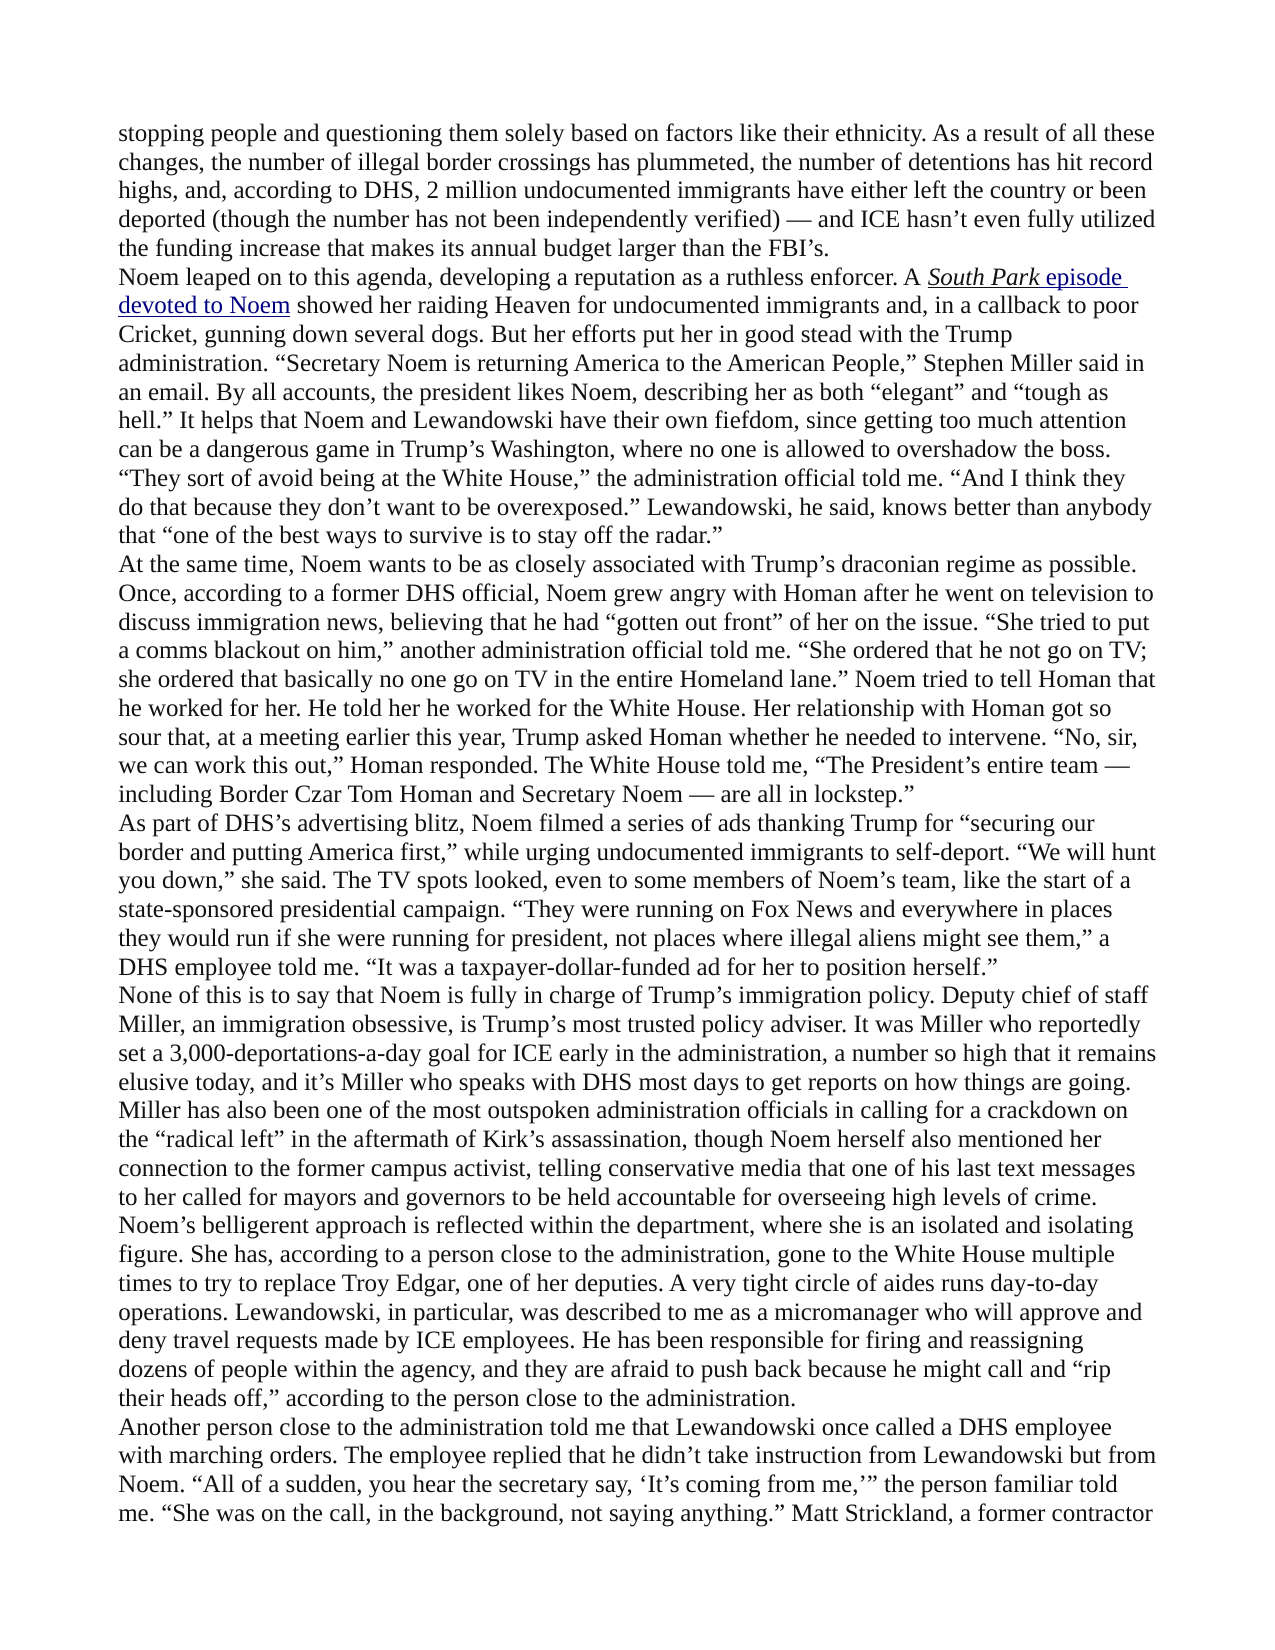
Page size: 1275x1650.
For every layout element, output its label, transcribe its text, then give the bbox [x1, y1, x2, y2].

text stopping people and questioning them solely based on factors like their ethnicity. As a result of all these changes, the number of illegal border crossings has plummeted, the number of detentions has hit record highs, and, according to DHS, 2 million undocumented immigrants have either left the country or been deported (though the number has not been independently verified) — and ICE hasn’t even fully utilized the funding increase that makes its annual budget larger than the FBI’s. [118, 118, 1157, 262]
text Noem’s belligerent approach is reflected within the department, where she is an isolated and isolating figure. She has, according to a person close to the administration, gone to the White House multiple times to try to replace Troy Edgar, one of her deputies. A very tight circle of aides runs day-to-day operations. Lewandowski, in particular, was described to me as a micromanager who will approve and deny travel requests made by ICE employees. He has been responsible for firing and reassigning dozens of people within the agency, and they are afraid to push back because he might call and “rip their heads off,” according to the person close to the administration. [118, 1211, 1157, 1412]
text None of this is to say that Noem is fully in charge of Trump’s immigration policy. Deputy chief of staff Miller, an immigration obsessive, is Trump’s most trusted policy adviser. It was Miller who reportedly set a 3,000-deportations-a-day goal for ICE early in the administration, a number so high that it remains elusive today, and it’s Miller who speaks with DHS most days to get reports on how things are going. Miller has also been one of the most outspoken administration officials in calling for a crackdown on the “radical left” in the aftermath of Kirk’s assassination, though Noem herself also mentioned her connection to the former campus activist, telling conservative media that one of his last text messages to her called for mayors and governors to be held accountable for overseeing high levels of crime. [118, 981, 1157, 1211]
text As part of DHS’s advertising blitz, Noem filmed a series of ads thanking Trump for “securing our border and putting America first,” while urging undocumented immigrants to self-deport. “We will hunt you down,” she said. The TV spots looked, even to some members of Noem’s team, like the start of a state-sponsored presidential campaign. “They were running on Fox News and everywhere in places they would run if she were running for president, not places where illegal aliens might see them,” a DHS employee told me. “It was a taxpayer-dollar-funded ad for her to position herself.” [118, 808, 1157, 981]
text Noem leaped on to this agenda, developing a reputation as a ruthless enforcer. A South Park episode devoted to Noem showed her raiding Heaven for undocumented immigrants and, in a callback to poor Cricket, gunning down several dogs. But her efforts put her in good stead with the Trump administration. “Secretary Noem is returning America to the American People,” Stephen Miller said in an email. By all accounts, the president likes Noem, describing her as both “elegant” and “tough as hell.” It helps that Noem and Lewandowski have their own fiefdom, since getting too much attention can be a dangerous game in Trump’s Washington, where no one is allowed to overshadow the boss. “They sort of avoid being at the White House,” the administration official told me. “And I think they do that because they don’t want to be overexposed.” Lewandowski, he said, knows better than anybody that “one of the best ways to survive is to stay off the radar.” [118, 262, 1157, 549]
text At the same time, Noem wants to be as closely associated with Trump’s draconian regime as possible. Once, according to a former DHS official, Noem grew angry with Homan after he went on television to discuss immigration news, believing that he had “gotten out front” of her on the issue. “She tried to put a comms blackout on him,” another administration official told me. “She ordered that he not go on TV; she ordered that basically no one go on TV in the entire Homeland lane.” Noem tried to tell Homan that he worked for her. He told her he worked for the White House. Her relationship with Homan got so sour that, at a meeting earlier this year, Trump asked Homan whether he needed to intervene. “No, sir, we can work this out,” Homan responded. The White House told me, “The President’s entire team — including Border Czar Tom Homan and Secretary Noem — are all in lockstep.” [118, 549, 1157, 808]
text Another person close to the administration told me that Lewandowski once called a DHS employee with marching orders. The employee replied that he didn’t take instruction from Lewandowski but from Noem. “All of a sudden, you hear the secretary say, ‘It’s coming from me,’” the person familiar told me. “She was on the call, in the background, not saying anything.” Matt Strickland, a former contractor [118, 1412, 1157, 1527]
